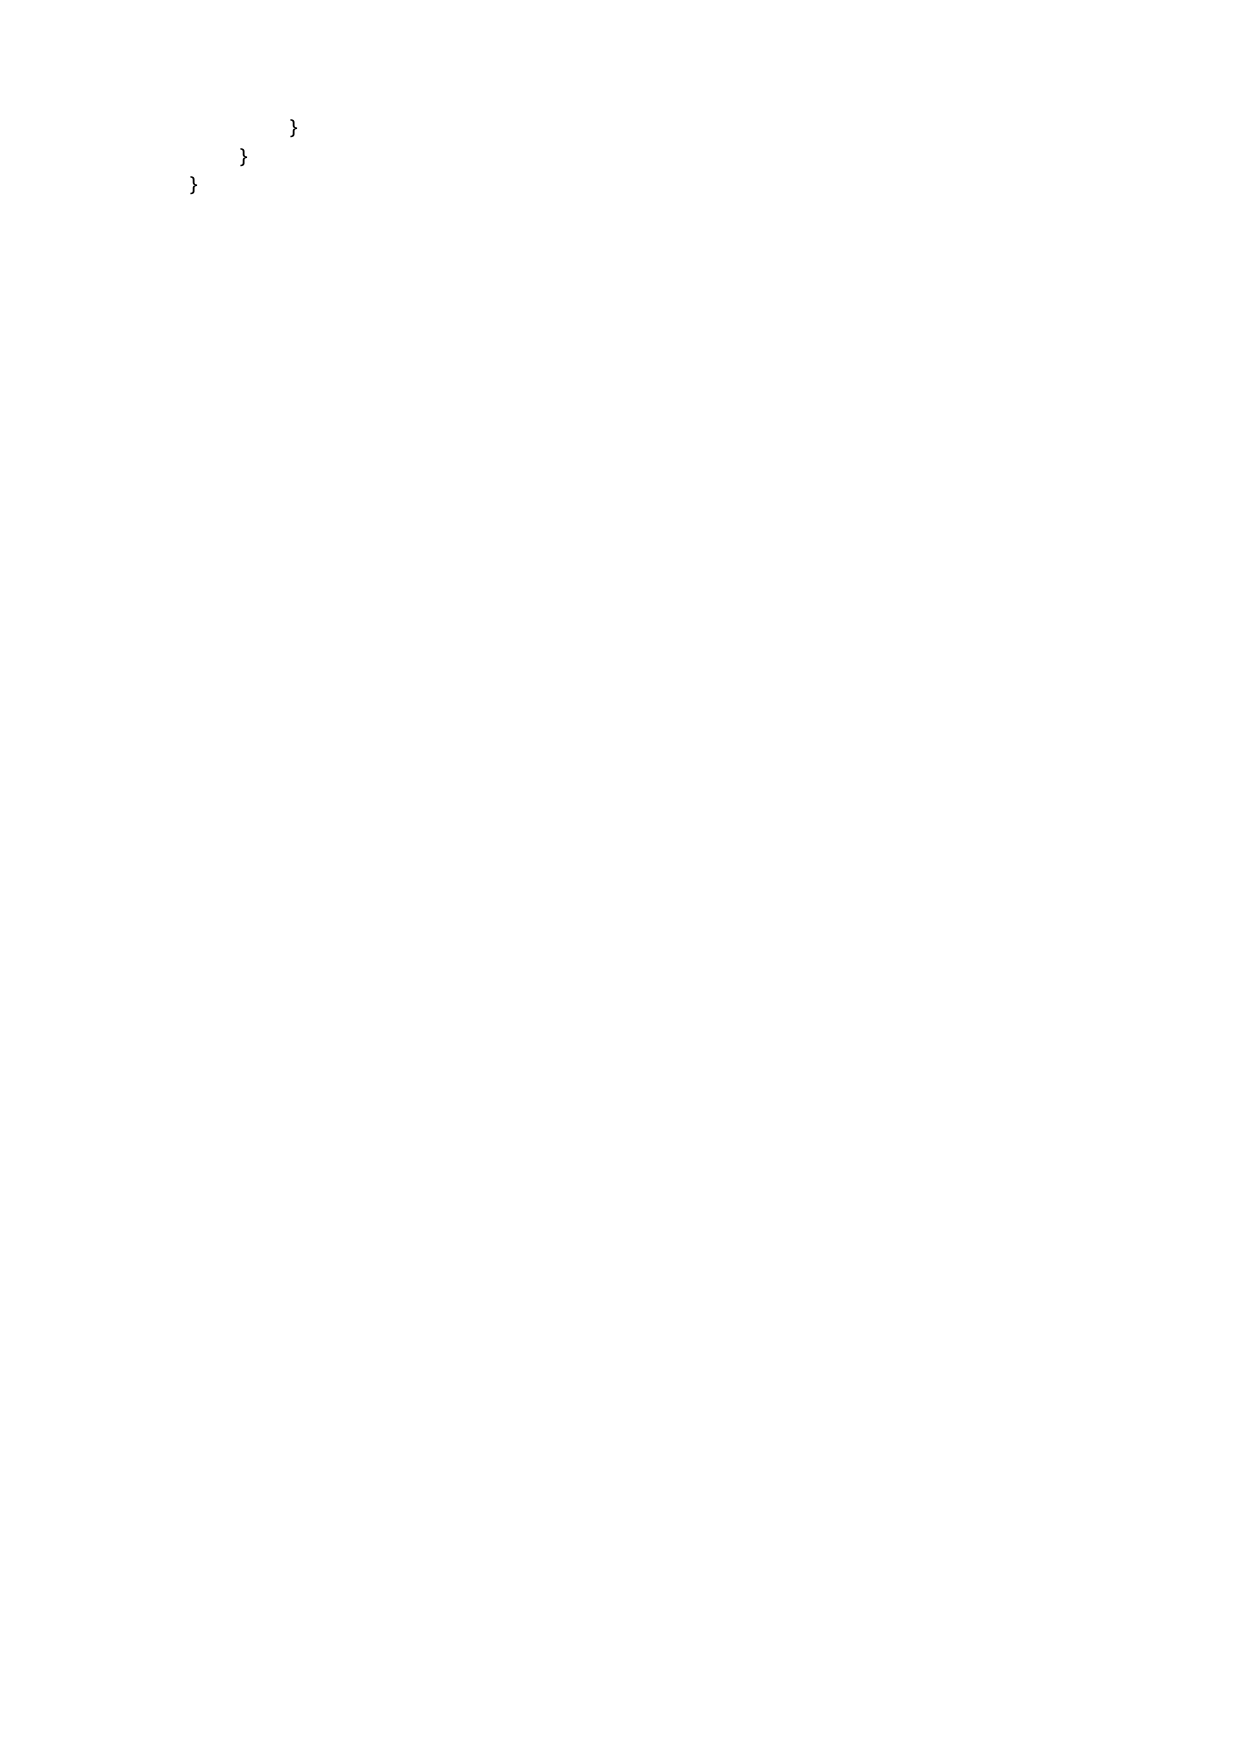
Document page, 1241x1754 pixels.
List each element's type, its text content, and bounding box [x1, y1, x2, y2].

text } [187, 141, 1091, 169]
text } [187, 169, 1091, 198]
text } [187, 112, 1091, 141]
